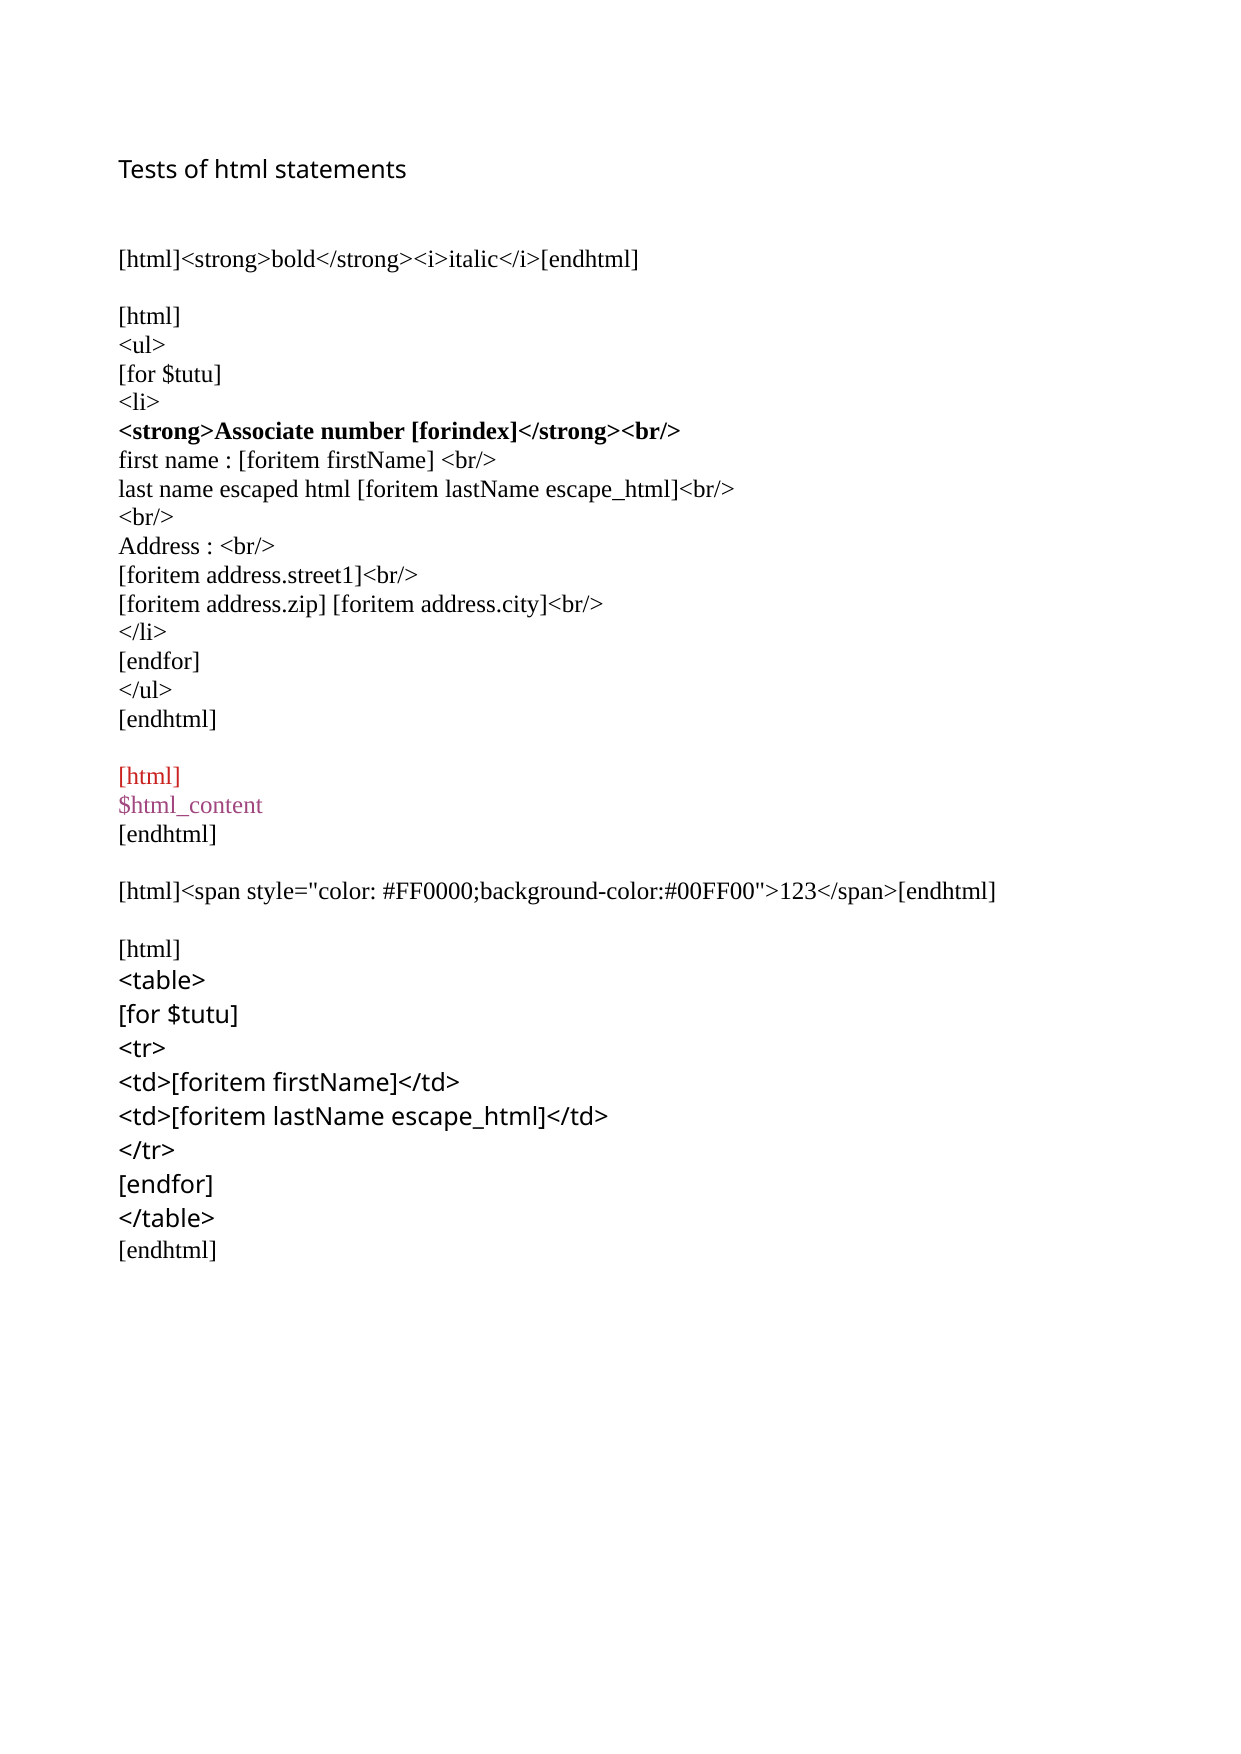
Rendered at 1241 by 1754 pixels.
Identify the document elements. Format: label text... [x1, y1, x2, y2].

text [endfor] [118, 646, 1122, 675]
text <td>[foritem firstName]</td> [118, 1065, 1122, 1099]
text [endhtml] [118, 1235, 1122, 1264]
text $html_content [118, 790, 1122, 819]
text [endfor] [118, 1167, 1122, 1201]
text </li> [118, 617, 1122, 646]
text <ul> [118, 330, 1122, 359]
text [html]<span style="color: #FF0000;background-color:#00FF00">123</span>[endhtml] [118, 876, 1122, 905]
text first name : [foritem firstName] <br/> [118, 445, 1122, 474]
text <strong>Associate number [forindex]</strong><br/> [118, 416, 1122, 445]
text [endhtml] [118, 704, 1122, 732]
text <br/> [118, 502, 1122, 531]
text </ul> [118, 675, 1122, 704]
text </table> [118, 1201, 1122, 1235]
text <table> [118, 962, 1122, 997]
text [html] [118, 761, 1122, 790]
text [html]<strong>bold</strong><i>italic</i>[endhtml] [118, 244, 1122, 272]
text [foritem address.zip] [foritem address.city]<br/> [118, 589, 1122, 617]
text [for $tutu] [118, 359, 1122, 387]
text <td>[foritem lastName escape_html]</td> [118, 1099, 1122, 1133]
text Tests of html statements [118, 152, 1122, 186]
text last name escaped html [foritem lastName escape_html]<br/> [118, 474, 1122, 502]
text <li> [118, 387, 1122, 416]
text Address : <br/> [118, 531, 1122, 560]
text [html] [118, 301, 1122, 330]
text </tr> [118, 1133, 1122, 1167]
text <tr> [118, 1031, 1122, 1065]
text [html] [118, 934, 1122, 962]
text [endhtml] [118, 819, 1122, 847]
text [for $tutu] [118, 997, 1122, 1031]
text [foritem address.street1]<br/> [118, 560, 1122, 589]
